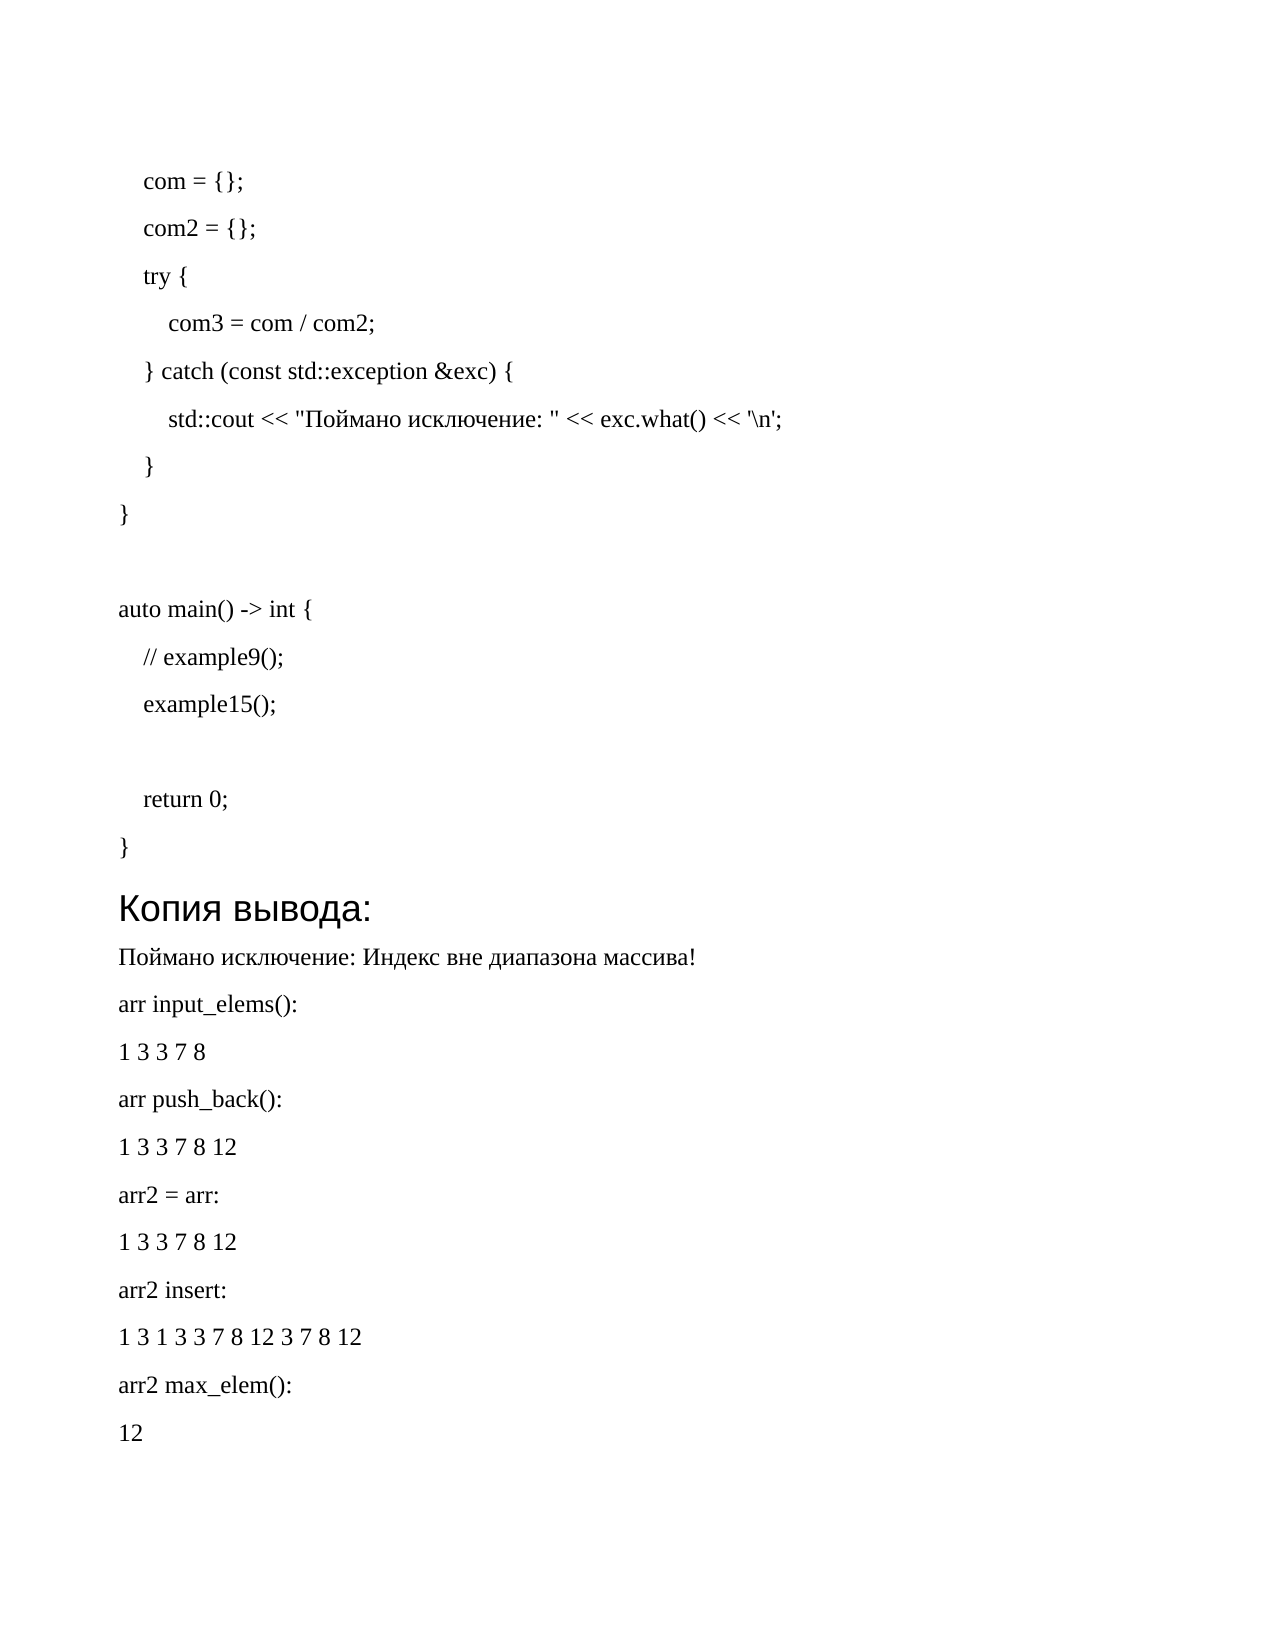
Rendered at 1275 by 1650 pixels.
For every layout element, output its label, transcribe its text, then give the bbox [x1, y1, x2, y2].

text auto main() -> int { [118, 594, 1157, 623]
text } [118, 832, 1157, 861]
text com2 = {}; [118, 213, 1157, 242]
text 12 [118, 1418, 1157, 1446]
text com3 = com / com2; [118, 308, 1157, 337]
text arr2 insert: [118, 1275, 1157, 1304]
text 1 3 3 7 8 [118, 1037, 1157, 1066]
text } [118, 451, 1157, 480]
text 1 3 3 7 8 12 [118, 1132, 1157, 1161]
text } catch (const std::exception &exc) { [118, 356, 1157, 385]
text com = {}; [118, 166, 1157, 194]
text // example9(); [118, 642, 1157, 671]
subtitle Копия вывода: [118, 886, 1157, 929]
text std::cout << "Поймано исключение: " << exc.what() << '\n'; [118, 404, 1157, 432]
text try { [118, 261, 1157, 290]
text arr input_elems(): [118, 989, 1157, 1018]
text 1 3 1 3 3 7 8 12 3 7 8 12 [118, 1322, 1157, 1351]
text } [118, 499, 1157, 528]
text return 0; [118, 784, 1157, 813]
text arr2 = arr: [118, 1180, 1157, 1208]
text arr push_back(): [118, 1084, 1157, 1113]
text example15(); [118, 689, 1157, 718]
text Поймано исключение: Индекс вне диапазона массива! [118, 942, 1157, 970]
text 1 3 3 7 8 12 [118, 1227, 1157, 1256]
text arr2 max_elem(): [118, 1370, 1157, 1399]
